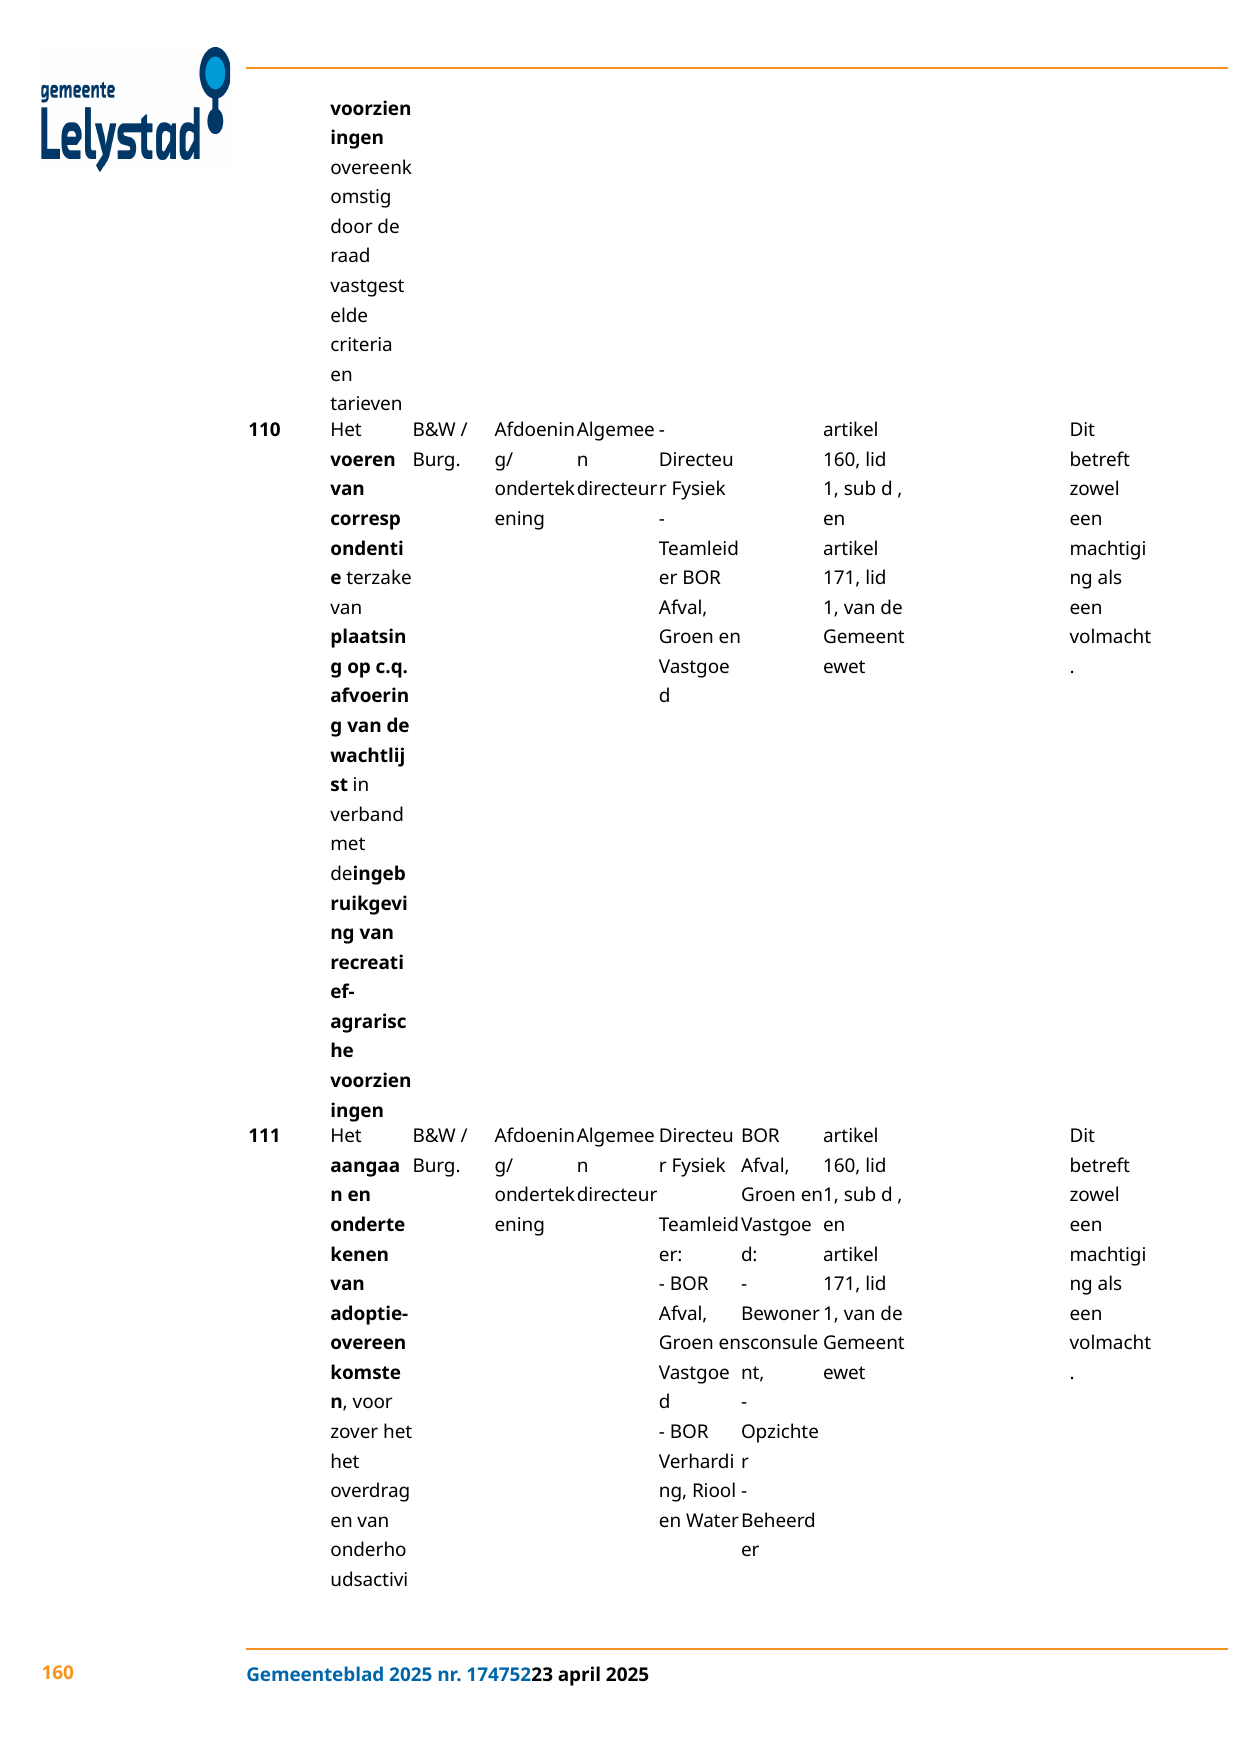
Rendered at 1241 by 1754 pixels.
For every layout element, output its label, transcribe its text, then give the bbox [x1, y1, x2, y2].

table_cell [987, 416, 1069, 1122]
table_cell Het voeren van correspondentie terzake van plaatsing op c.q. afvoering van de wachtlijst in verband met deingebruikgeving van recreatief-agrarische voorzieningen [330, 416, 412, 1122]
table_cell [905, 95, 987, 416]
table_cell [741, 416, 823, 1122]
table_cell [1069, 95, 1152, 416]
table_cell BOR Afval, Groen en Vastgoed: - Bewonersconsulent, - Opzichter - Beheerder [741, 1123, 823, 1592]
table_cell Algemeen directeur [577, 1123, 659, 1592]
table_cell [577, 95, 659, 416]
picture [41, 47, 231, 172]
table_cell 110 [248, 416, 330, 1122]
table_cell Dit betreft zowel een machtiging als een volmacht. [1069, 416, 1152, 1122]
table_cell B&W / Burg. [412, 1123, 494, 1592]
table_cell Dit betreft zowel een machtiging als een volmacht. [1069, 1123, 1152, 1592]
table_cell [823, 95, 905, 416]
table_cell B&W / Burg. [412, 416, 494, 1122]
table_cell [987, 95, 1069, 416]
table_cell 111 [248, 1123, 330, 1592]
table_cell [494, 95, 577, 416]
table_cell [987, 1123, 1069, 1592]
table_cell Algemeen directeur [577, 416, 659, 1122]
table_cell [412, 95, 494, 416]
table_cell - Directeur Fysiek - Teamleider BOR Afval, Groen en Vastgoed [659, 416, 741, 1122]
table_cell Afdoening/ondertekening [494, 416, 577, 1122]
table_cell voorzieningen overeenkomstig door de raad vastgestelde criteria en tarieven [330, 95, 412, 416]
table_cell Het aangaan en ondertekenen van adoptie-overeenkomsten, voor zover het het overdragen van onderhoudsactivi [330, 1123, 412, 1592]
table_cell [659, 95, 741, 416]
table_cell [248, 95, 330, 416]
table_cell [905, 416, 987, 1122]
table_cell Directeur Fysiek Teamleider: - BOR Afval, Groen en Vastgoed - BOR Verharding, Riool en Water [659, 1123, 741, 1592]
table_cell Afdoening/ondertekening [494, 1123, 577, 1592]
table_cell artikel 160, lid 1, sub d , en artikel 171, lid 1, van de Gemeentewet [823, 1123, 905, 1592]
table_cell [741, 95, 823, 416]
table_cell [905, 1123, 987, 1592]
table_cell artikel 160, lid 1, sub d , en artikel 171, lid 1, van de Gemeentewet [823, 416, 905, 1122]
